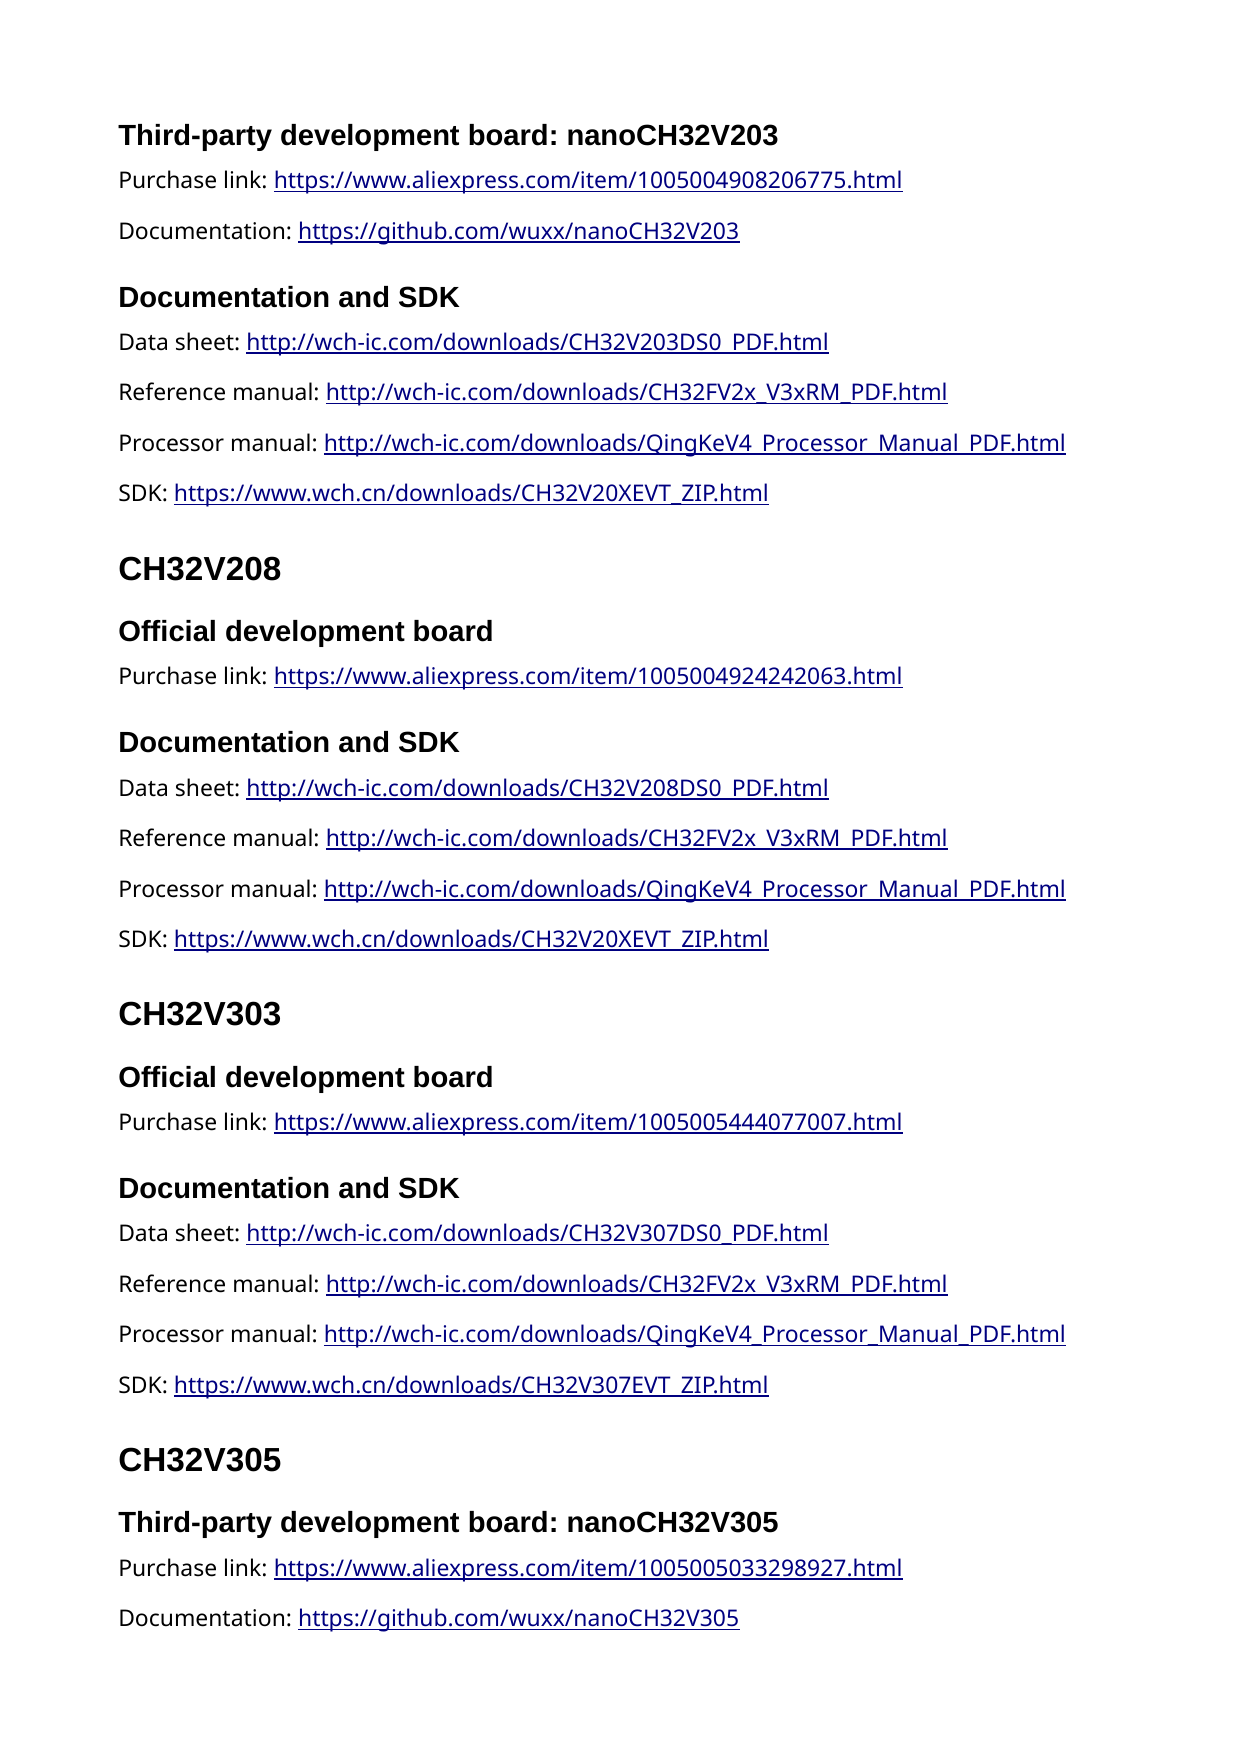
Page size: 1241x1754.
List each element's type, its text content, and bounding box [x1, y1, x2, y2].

text Processor manual: http://wch-ic.com/downloads/QingKeV4_Processor_Manual_PDF.html [118, 1318, 1122, 1349]
text Purchase link: https://www.aliexpress.com/item/1005004924242063.html [118, 660, 1122, 692]
text Reference manual: http://wch-ic.com/downloads/CH32FV2x_V3xRM_PDF.html [118, 376, 1122, 408]
subtitle Third-party development board: nanoCH32V203 [118, 118, 1122, 152]
subtitle CH32V208 [118, 549, 1122, 587]
subtitle Official development board [118, 614, 1122, 648]
subtitle Documentation and SDK [118, 1171, 1122, 1204]
subtitle Third-party development board: nanoCH32V305 [118, 1506, 1122, 1539]
text Processor manual: http://wch-ic.com/downloads/QingKeV4_Processor_Manual_PDF.html [118, 872, 1122, 904]
text SDK: https://www.wch.cn/downloads/CH32V20XEVT_ZIP.html [118, 923, 1122, 954]
text SDK: https://www.wch.cn/downloads/CH32V20XEVT_ZIP.html [118, 477, 1122, 509]
text Documentation: https://github.com/wuxx/nanoCH32V305 [118, 1602, 1122, 1633]
text Reference manual: http://wch-ic.com/downloads/CH32FV2x_V3xRM_PDF.html [118, 822, 1122, 853]
text Reference manual: http://wch-ic.com/downloads/CH32FV2x_V3xRM_PDF.html [118, 1268, 1122, 1299]
text Data sheet: http://wch-ic.com/downloads/CH32V208DS0_PDF.html [118, 771, 1122, 803]
subtitle Documentation and SDK [118, 725, 1122, 759]
text Processor manual: http://wch-ic.com/downloads/QingKeV4_Processor_Manual_PDF.html [118, 427, 1122, 458]
text Purchase link: https://www.aliexpress.com/item/1005005444077007.html [118, 1106, 1122, 1137]
subtitle CH32V305 [118, 1440, 1122, 1478]
subtitle Official development board [118, 1060, 1122, 1093]
text SDK: https://www.wch.cn/downloads/CH32V307EVT_ZIP.html [118, 1369, 1122, 1400]
text Data sheet: http://wch-ic.com/downloads/CH32V203DS0_PDF.html [118, 326, 1122, 357]
subtitle Documentation and SDK [118, 280, 1122, 313]
text Documentation: https://github.com/wuxx/nanoCH32V203 [118, 215, 1122, 246]
text Purchase link: https://www.aliexpress.com/item/1005005033298927.html [118, 1552, 1122, 1583]
subtitle CH32V303 [118, 994, 1122, 1033]
text Purchase link: https://www.aliexpress.com/item/1005004908206775.html [118, 164, 1122, 195]
text Data sheet: http://wch-ic.com/downloads/CH32V307DS0_PDF.html [118, 1217, 1122, 1248]
